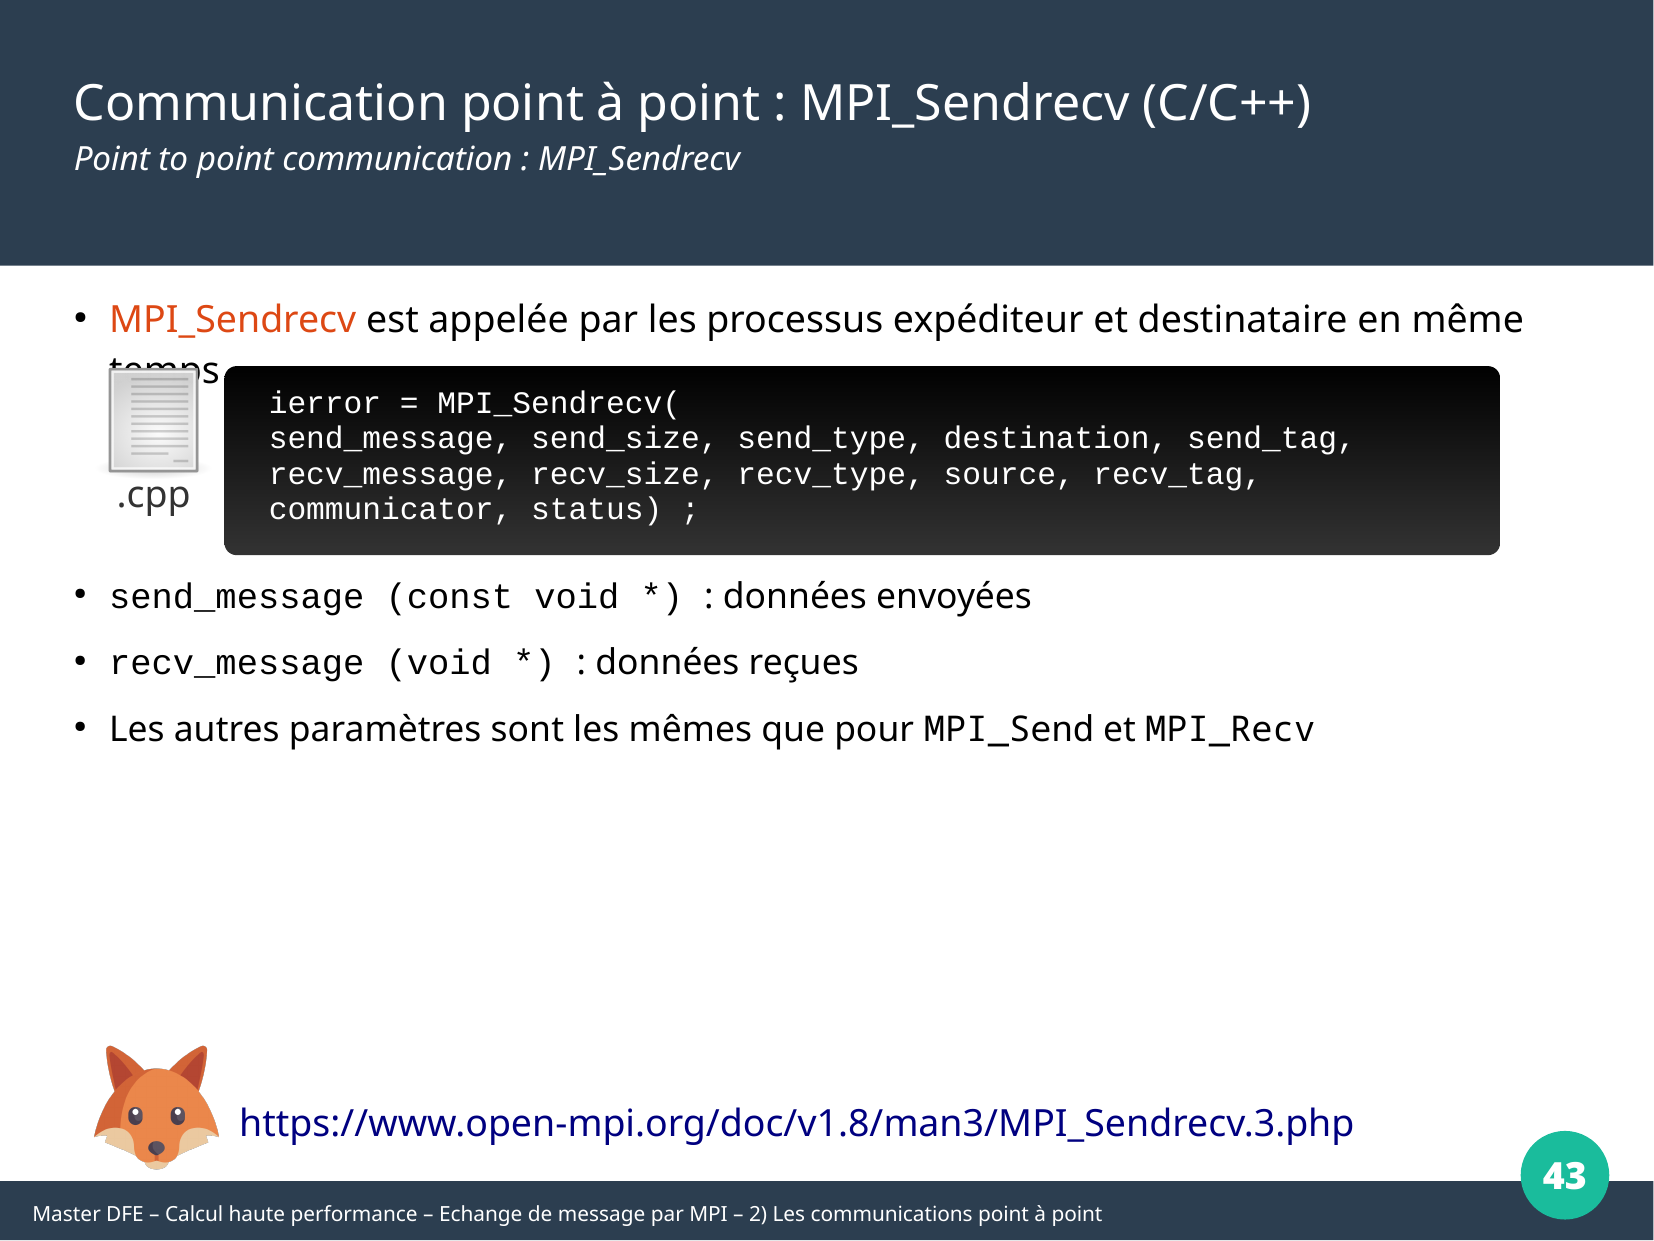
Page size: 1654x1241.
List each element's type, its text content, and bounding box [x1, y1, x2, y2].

text_box Master DFE – Calcul haute performance – Echange de message par MPI – 2) Les communications point à point [17, 1191, 1436, 1235]
text_box send_message (const void *) : données envoyées recv_message (void *) : données reçues Les autres paramètres sont les mêmes que pour MPI_Send et MPI_Recv [59, 563, 1619, 1062]
text_box https://www.open-mpi.org/doc/v1.8/man3/MPI_Sendrecv.3.php [224, 1088, 1489, 1158]
text_box Communication point à point : MPI_Sendrecv (C/C++) Point to point communication : MPI_Sendrecv [59, 59, 1619, 254]
text_box ierror = MPI_Sendrecv( send_message, send_size, send_type, destination, send_tag, recv_message, recv_size, recv_type, source, recv_tag, communicator, status) ; [253, 379, 1465, 537]
picture [94, 1062, 219, 1170]
text_box .cpp [76, 459, 231, 526]
picture [94, 363, 213, 459]
text_box MPI_Sendrecv est appelée par les processus expéditeur et destinataire en même temps [59, 285, 1619, 355]
text_box [224, 366, 1501, 556]
